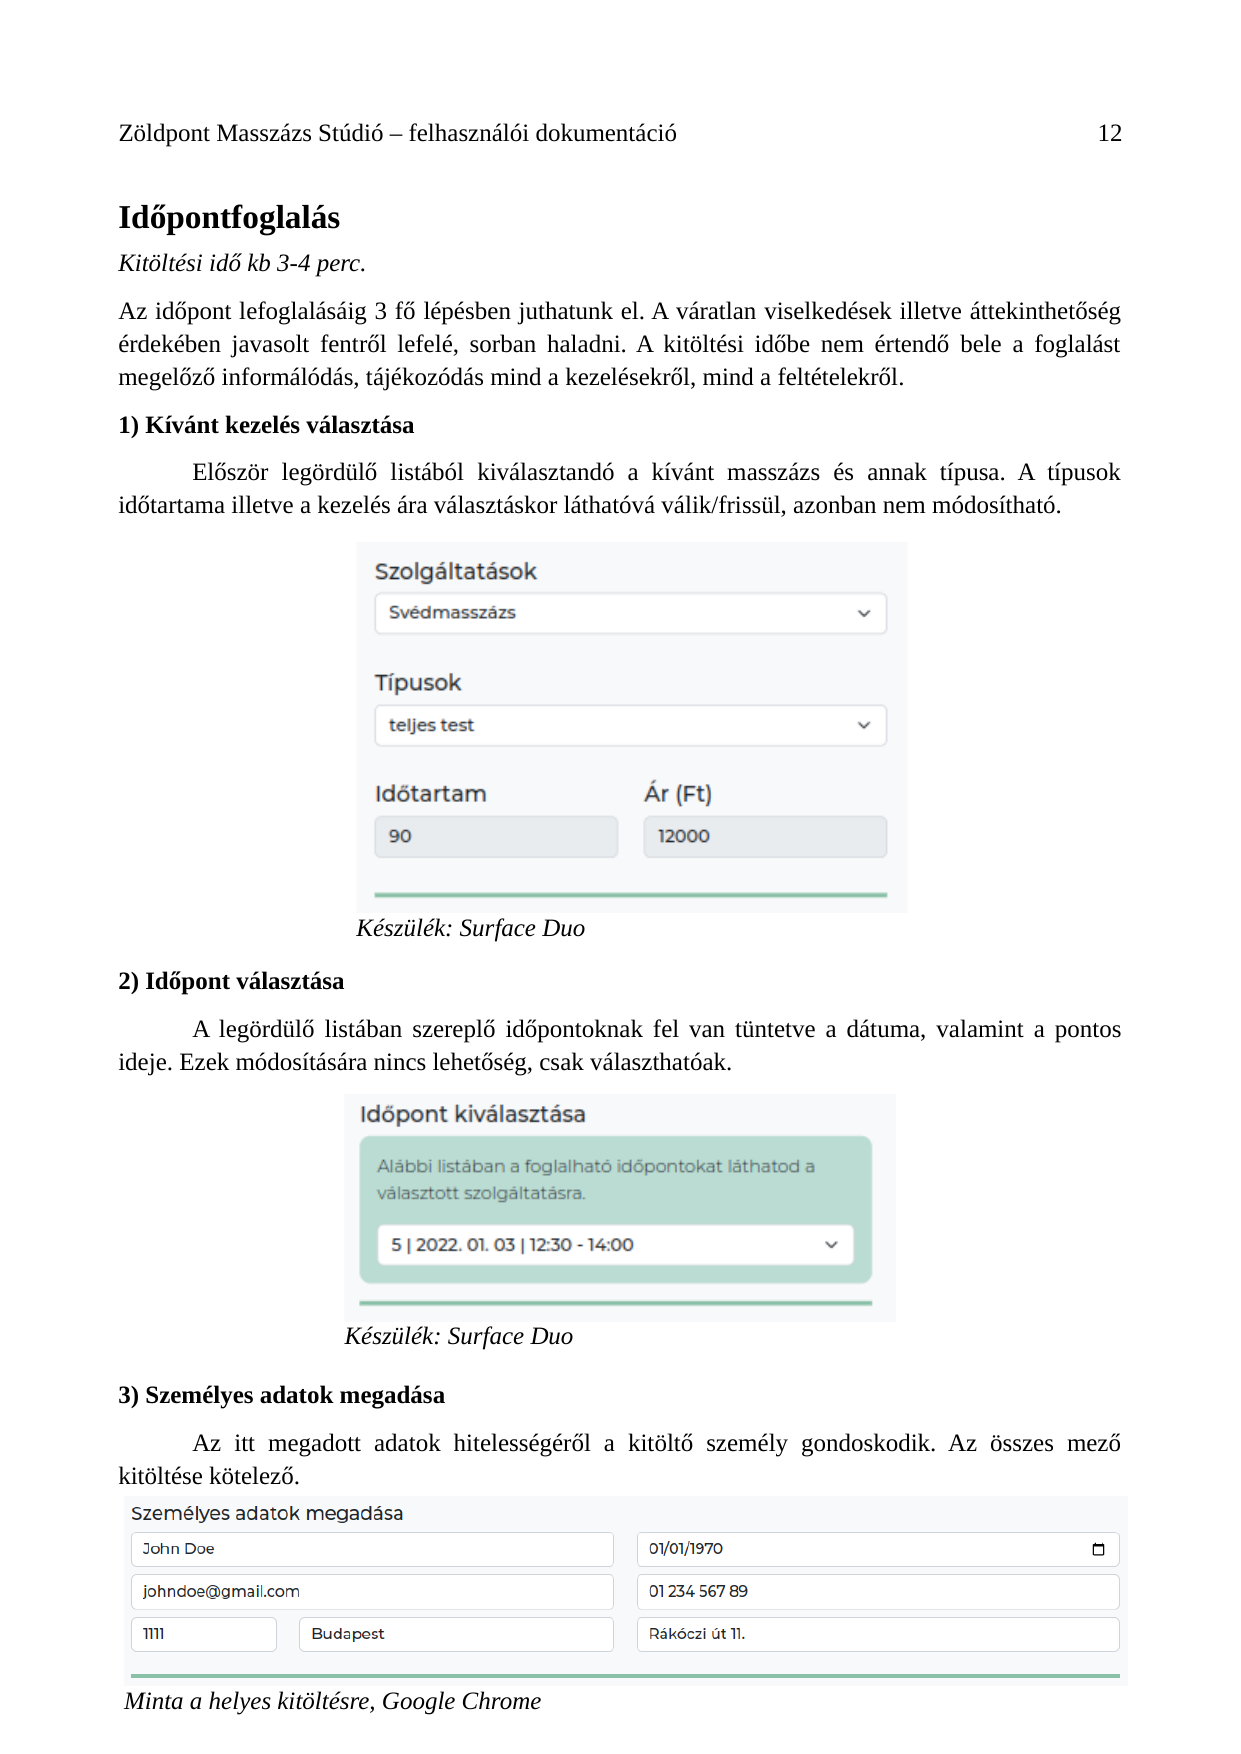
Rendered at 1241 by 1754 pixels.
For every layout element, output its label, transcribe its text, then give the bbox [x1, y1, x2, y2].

picture [123, 1496, 1128, 1686]
text Kitöltési idő kb 3-4 perc. [118, 248, 1122, 277]
text Először legördülő listából kiválasztandó a kívánt masszázs és annak típusa. A típusok időtartama illetve a kezelés ára választáskor láthatóvá válik/frissül, azonban nem módosítható. [118, 457, 1122, 519]
picture [356, 542, 908, 913]
subtitle Időpontfoglalás [118, 198, 1122, 236]
text Készülék: Surface Duo [344, 1322, 896, 1350]
text Az itt megadott adatok hitelességéről a kitöltő személy gondoskodik. Az összes mező kitöltése kötelező. [118, 1428, 1122, 1490]
text 3) Személyes adatok megadása [118, 1380, 1122, 1409]
picture [344, 1094, 896, 1322]
text 2) Időpont választása [118, 966, 1122, 995]
text Minta a helyes kitöltésre, Google Chrome [124, 1686, 1128, 1715]
text A legördülő listában szereplő időpontoknak fel van tüntetve a dátuma, valamint a pontos ideje. Ezek módosítására nincs lehetőség, csak választhatóak. [118, 1014, 1122, 1076]
text Készülék: Surface Duo [356, 913, 908, 941]
text 1) Kívánt kezelés választása [118, 410, 1122, 438]
text Az időpont lefoglalásáig 3 fő lépésben juthatunk el. A váratlan viselkedések illetve áttekinthetőség érdekében javasolt fentről lefelé, sorban haladni. A kitöltési időbe nem értendő bele a foglalást megelőző informálódás, tájékozódás mind a kezelésekről, mind a feltételekről. [118, 296, 1122, 391]
